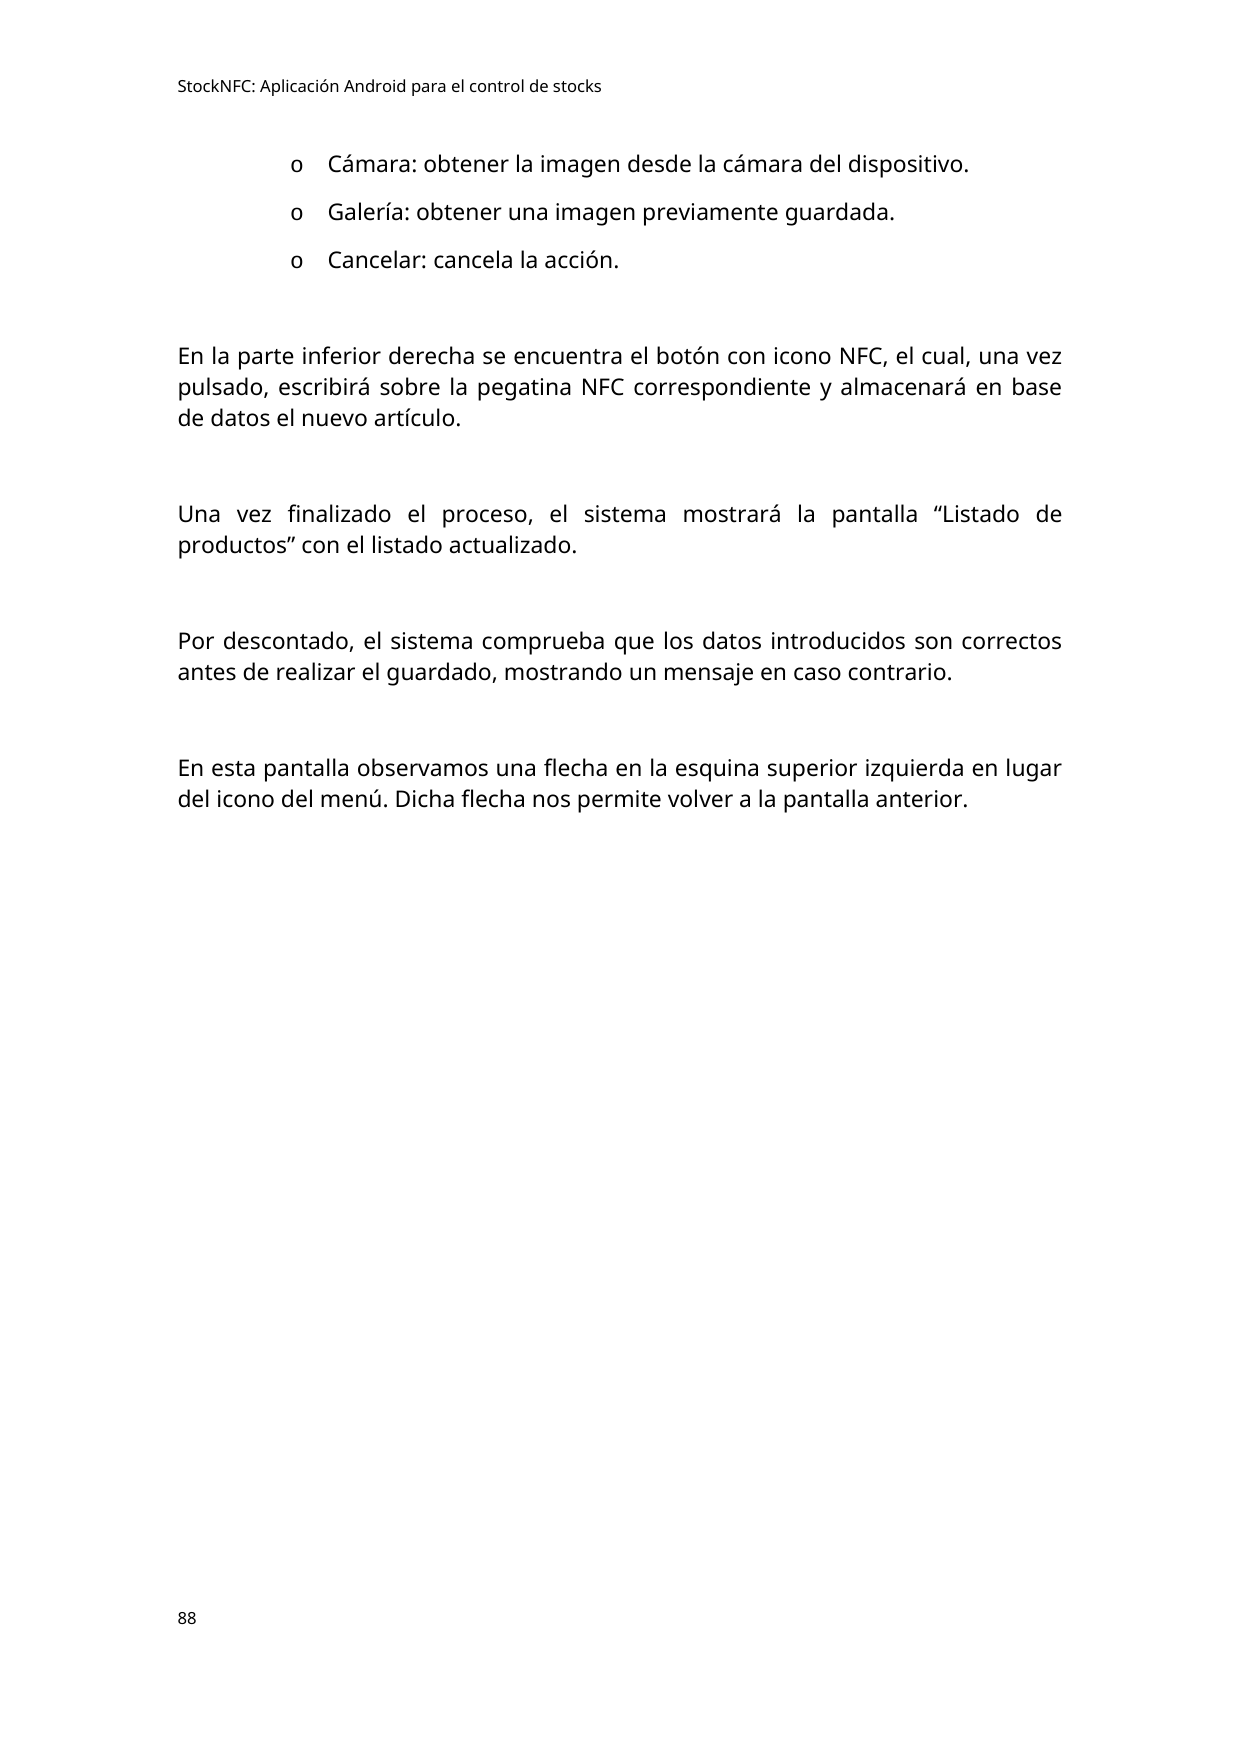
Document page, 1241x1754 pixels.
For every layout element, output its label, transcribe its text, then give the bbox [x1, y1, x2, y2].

text En esta pantalla observamos una flecha en la esquina superior izquierda en lugar del icono del menú. Dicha flecha nos permite volver a la pantalla anterior. [177, 752, 1063, 815]
text En la parte inferior derecha se encuentra el botón con icono NFC, el cual, una vez pulsado, escribirá sobre la pegatina NFC correspondiente y almacenará en base de datos el nuevo artículo. [177, 340, 1063, 433]
text Por descontado, el sistema comprueba que los datos introducidos son correctos antes de realizar el guardado, mostrando un mensaje en caso contrario. [177, 625, 1063, 688]
list Cámara: obtener la imagen desde la cámara del dispositivo. [290, 148, 1063, 179]
text Una vez finalizado el proceso, el sistema mostrará la pantalla “Listado de productos” con el listado actualizado. [177, 498, 1063, 561]
list Cancelar: cancela la acción. [290, 244, 1063, 275]
list Galería: obtener una imagen previamente guardada. [290, 196, 1063, 227]
